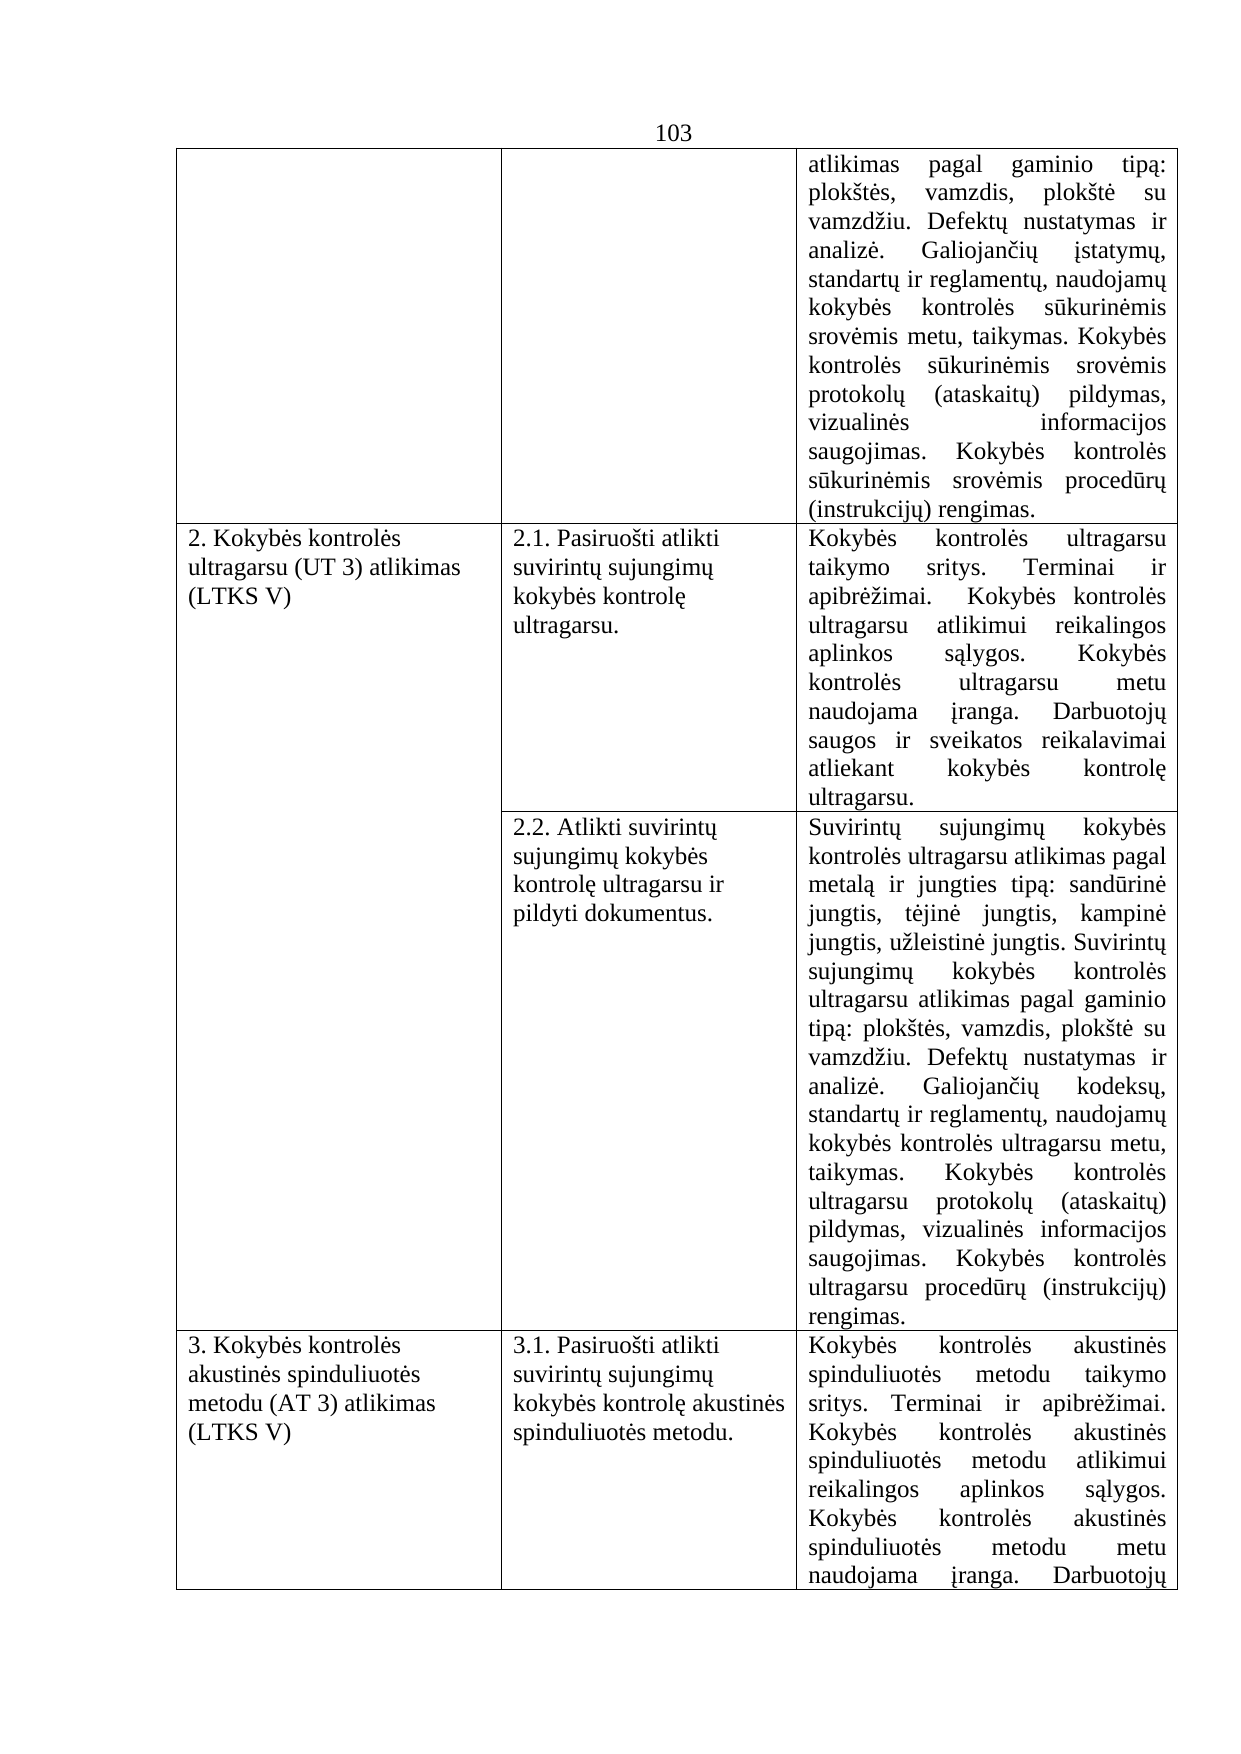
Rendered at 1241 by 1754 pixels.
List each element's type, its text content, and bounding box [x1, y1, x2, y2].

table_cell 2.1. Pasiruošti atlikti suvirintų sujungimų kokybės kontrolę ultragarsu. [502, 524, 796, 811]
table_cell 2. Kokybės kontrolės ultragarsu (UT 3) atlikimas (LTKS V) [177, 524, 501, 1329]
table_cell [177, 149, 501, 522]
table_cell Suvirintų sujungimų kokybės kontrolės ultragarsu atlikimas pagal metalą ir jungties tipą: sandūrinė jungtis, tėjinė jungtis, kampinė jungtis, užleistinė jungtis. Suvirintų sujungimų kokybės kontrolės ultragarsu atlikimas pagal gaminio tipą: plokštės, vamzdis, plokštė su vamzdžiu. Defektų nustatymas ir analizė. Galiojančių kodeksų, standartų ir reglamentų, naudojamų kokybės kontrolės ultragarsu metu, taikymas. Kokybės kontrolės ultragarsu protokolų (ataskaitų) pildymas, vizualinės informacijos saugojimas. Kokybės kontrolės ultragarsu procedūrų (instrukcijų) rengimas. [797, 812, 1177, 1329]
table_cell [502, 149, 796, 522]
table_cell Kokybės kontrolės akustinės spinduliuotės metodu taikymo sritys. Terminai ir apibrėžimai. Kokybės kontrolės akustinės spinduliuotės metodu atlikimui reikalingos aplinkos sąlygos. Kokybės kontrolės akustinės spinduliuotės metodu metu naudojama įranga. Darbuotojų [797, 1331, 1177, 1589]
table_cell atlikimas pagal gaminio tipą: plokštės, vamzdis, plokštė su vamzdžiu. Defektų nustatymas ir analizė. Galiojančių įstatymų, standartų ir reglamentų, naudojamų kokybės kontrolės sūkurinėmis srovėmis metu, taikymas. Kokybės kontrolės sūkurinėmis srovėmis protokolų (ataskaitų) pildymas, vizualinės informacijos saugojimas. Kokybės kontrolės sūkurinėmis srovėmis procedūrų (instrukcijų) rengimas. [797, 149, 1177, 522]
table_cell 2.2. Atlikti suvirintų sujungimų kokybės kontrolę ultragarsu ir pildyti dokumentus. [502, 812, 796, 1329]
table_cell 3. Kokybės kontrolės akustinės spinduliuotės metodu (AT 3) atlikimas (LTKS V) [177, 1331, 501, 1589]
table_cell Kokybės kontrolės ultragarsu taikymo sritys. Terminai ir apibrėžimai. Kokybės kontrolės ultragarsu atlikimui reikalingos aplinkos sąlygos. Kokybės kontrolės ultragarsu metu naudojama įranga. Darbuotojų saugos ir sveikatos reikalavimai atliekant kokybės kontrolę ultragarsu. [797, 524, 1177, 811]
table_cell 3.1. Pasiruošti atlikti suvirintų sujungimų kokybės kontrolę akustinės spinduliuotės metodu. [502, 1331, 796, 1589]
